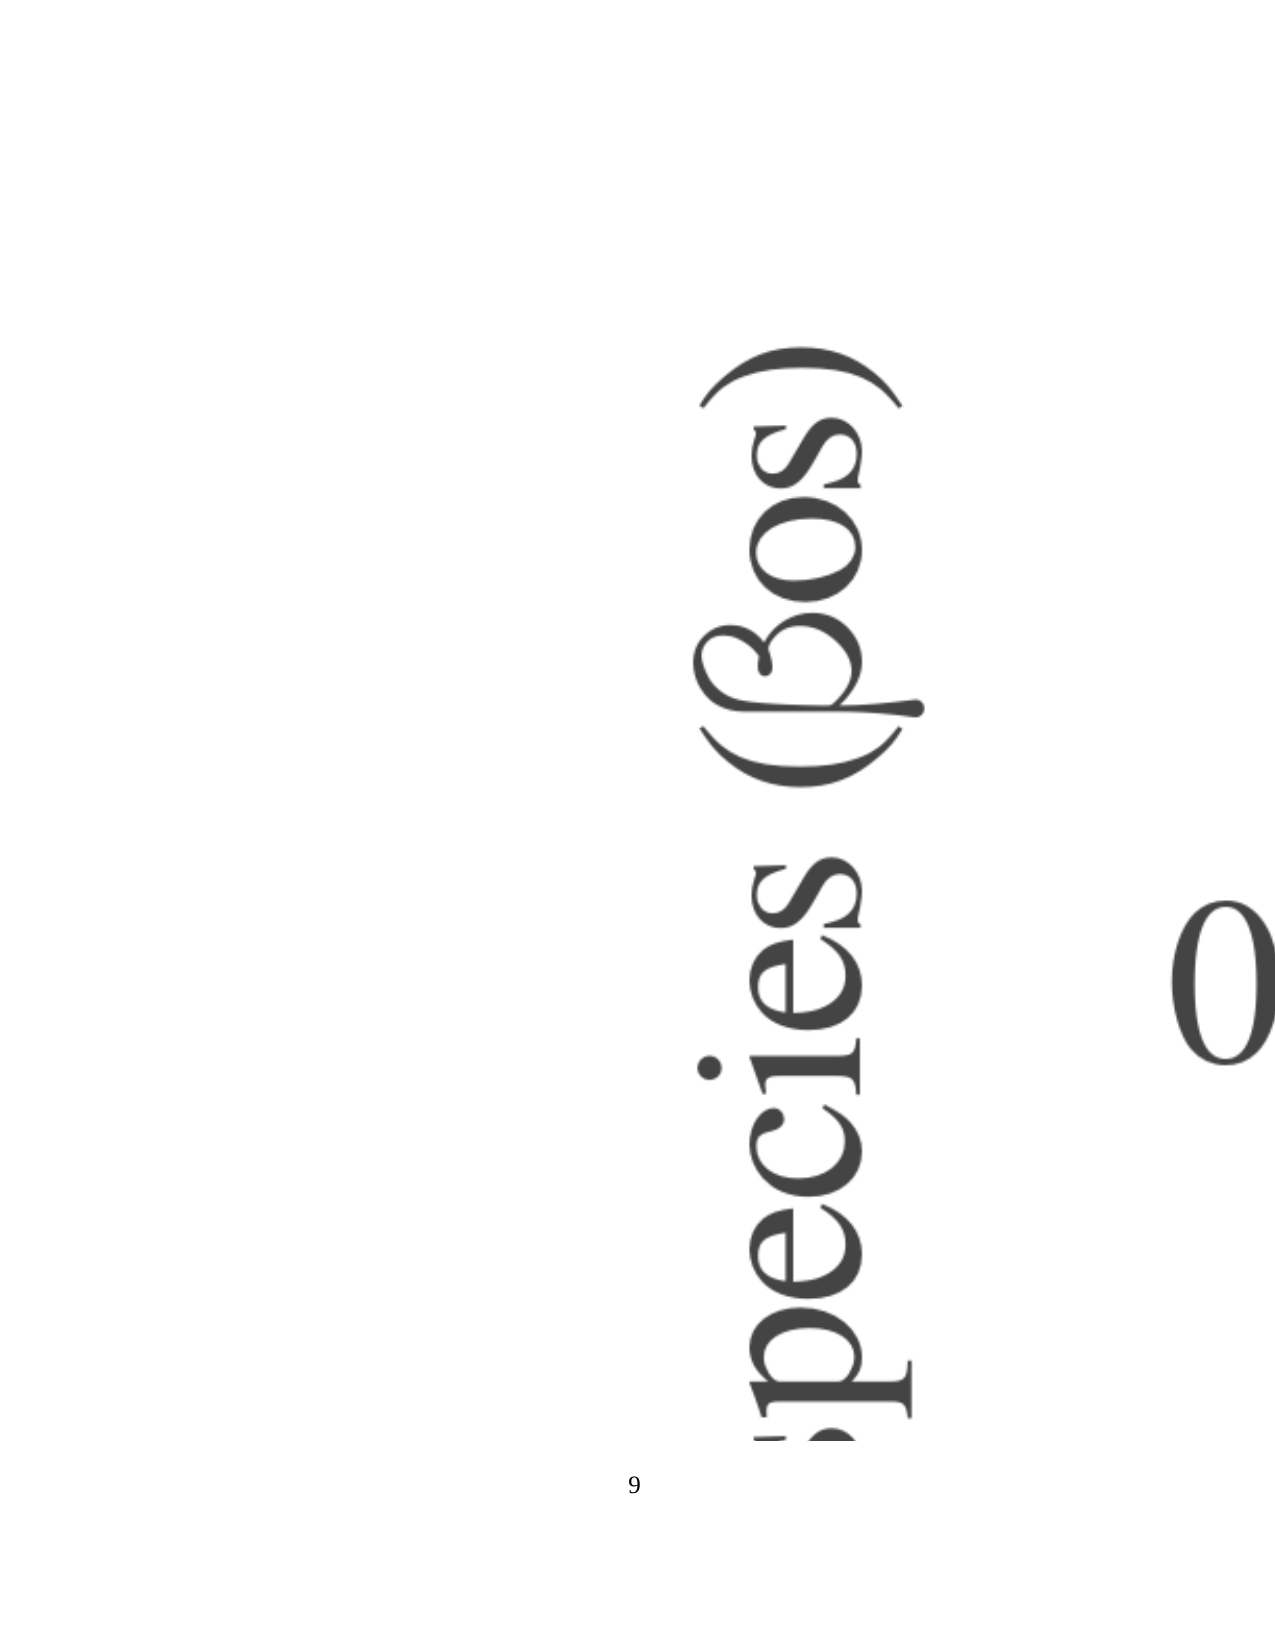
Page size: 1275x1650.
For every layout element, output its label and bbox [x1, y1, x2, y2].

picture [150, 150, 1275, 1441]
